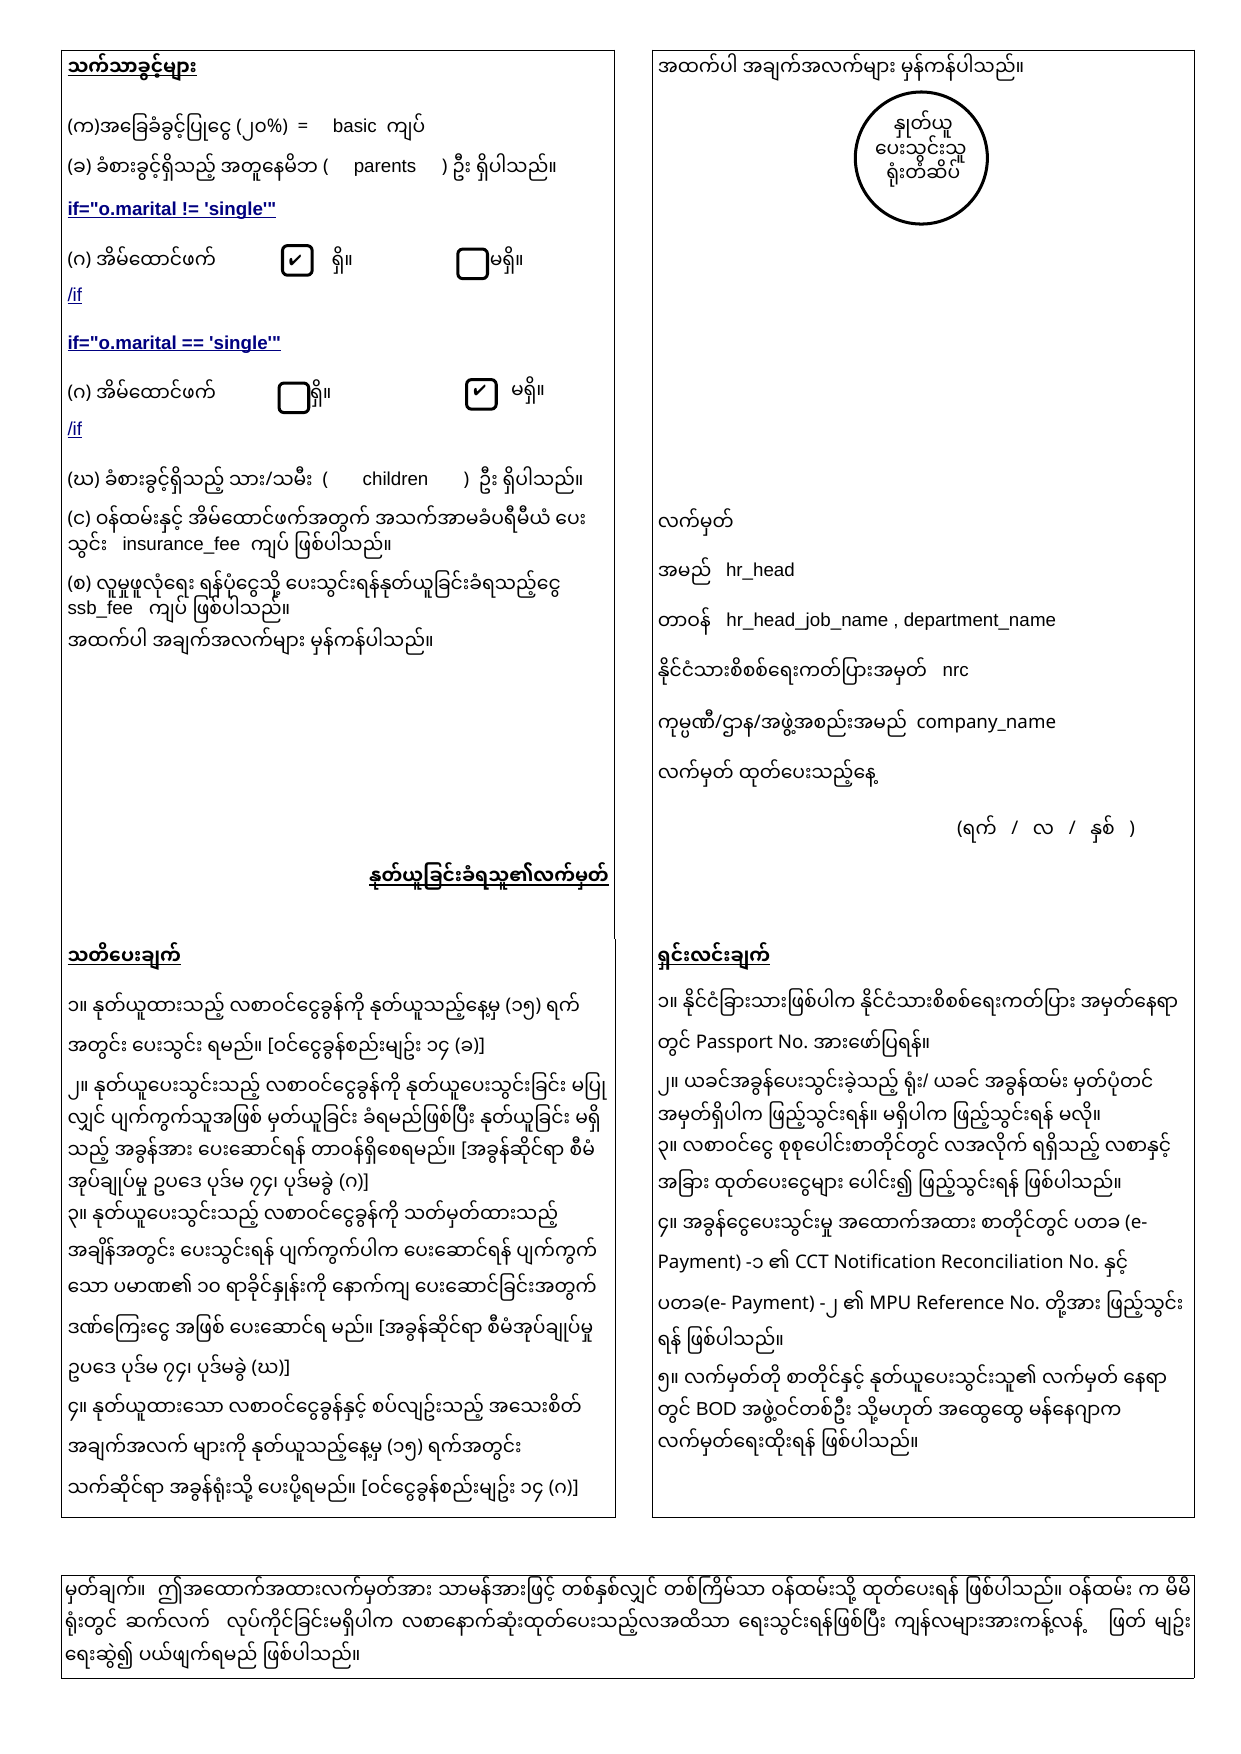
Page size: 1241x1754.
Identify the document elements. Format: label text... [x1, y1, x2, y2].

table_cell ၁။ နိုင်ငံခြားသားဖြစ်ပါက နိုင်ငံသားစိစစ်ရေးကတ်ပြား အမှတ်နေရာတွင် Passport No. အားဖော်ပြရန်။ ၂။ ယခင်အခွန်ပေးသွင်းခဲ့သည့် ရုံး/ ယခင် အခွန်ထမ်း မှတ်ပုံတင်အမှတ်ရှိပါက ဖြည့်သွင်းရန်။ မရှိပါက ဖြည့်သွင်းရန် မလို။ ၃။ လစာဝင်ငွေ စုစုပေါင်းစာတိုင်တွင် လအလိုက် ရရှိသည့် လစာနှင့် အခြား ထုတ်ပေးငွေများ ပေါင်း၍ ဖြည့်သွင်းရန် ဖြစ်ပါသည်။ ၄။ အခွန်ငွေပေးသွင်းမှု အထောက်အထား စာတိုင်တွင် ပတခ (e- Payment) -၁ ၏ CCT Notification Reconciliation No. နှင့် ပတခ(e- Payment) -၂ ၏ MPU Reference No. တို့အား ဖြည့်သွင်းရန် ဖြစ်ပါသည်။ ၅။ လက်မှတ်တို စာတိုင်နှင့် နုတ်ယူပေးသွင်းသူ၏ လက်မှတ် နေရာတွင် BOD အဖွဲ့ဝင်တစ်ဦး သို့မဟုတ် အထွေထွေ မန်နေဂျာက လက်မှတ်ရေးထိုးရန် ဖြစ်ပါသည်။ [653, 985, 1194, 1517]
table_cell အထက်ပါ အချက်အလက်များ မှန်ကန်ပါသည်။ [62, 624, 614, 809]
table_cell [616, 985, 652, 1517]
table_cell [615, 146, 652, 192]
table_cell [653, 899, 1194, 939]
table_cell မရှိ။ [430, 373, 614, 412]
table_cell [653, 192, 1194, 239]
table_cell ရှိ။ [246, 373, 430, 412]
table_cell [653, 460, 1194, 499]
table_cell (င) ဝန်ထမ်းနှင့် အိမ်ထောင်ဖက်အတွက် အသက်အာမခံပရီမီယံ ပေးသွင်း insurance_fee ကျပ် ဖြစ်ပါသည်။ [62, 499, 614, 563]
table_cell (ဂ) အိမ်ထောင်ဖက် [62, 239, 246, 278]
table_cell [615, 564, 652, 624]
table_cell [653, 279, 1194, 326]
table_header သတိပေးချက် [62, 939, 615, 985]
table_cell if="o.marital != 'single'" [62, 192, 614, 239]
table_cell (ဃ) ခံစားခွင့်ရှိသည့် သား/သမီး ( children ) ဦး ရှိပါသည်။ [62, 460, 614, 499]
table_cell [615, 809, 652, 859]
table_cell /if [62, 279, 614, 326]
table_cell [615, 624, 652, 809]
table_cell (က)အခြေခံခွင့်ပြုငွေ (၂၀%) = basic ကျပ် [62, 107, 614, 146]
table_cell [868, 192, 975, 222]
table_cell (စ) လူမှုဖူလုံရေး ရန်ပုံငွေသို့ ပေးသွင်းရန်နုတ်ယူခြင်းခံရသည့်ငွေ ssb_fee ကျပ် ဖြစ်ပါသည်။ [62, 564, 614, 624]
table_cell [615, 499, 652, 563]
table_cell [615, 239, 652, 278]
table_cell [615, 373, 652, 412]
table_header [615, 50, 652, 107]
table_cell [653, 859, 1194, 899]
table_cell [967, 107, 1194, 192]
table_cell [653, 373, 1194, 412]
table_cell [615, 899, 652, 939]
table_cell (ရက် / လ / နှစ် ) [653, 809, 1194, 859]
table_header သက်သာခွင့်များ [62, 51, 614, 107]
table_cell [653, 413, 1194, 460]
table_cell [615, 413, 652, 460]
table_cell [615, 192, 652, 239]
table_cell (ဂ) အိမ်ထောင်ဖက် [62, 373, 246, 412]
table_cell [615, 279, 652, 326]
table_cell လက်မှတ် အမည် hr_head တာဝန် hr_head_job_name , department_name နိုင်ငံသားစိစစ်ရေးကတ်ပြားအမှတ် nrc ကုမ္ပဏီ/ဌာန/အဖွဲ့အစည်းအမည် company_name လက်မှတ် ထုတ်ပေးသည့်‌နေ့ [653, 499, 1194, 809]
table_cell နှုတ်ယူ ပေးသွင်းသူ ရုံးတံဆိပ် [857, 107, 985, 192]
table_cell [615, 107, 652, 146]
table_cell [62, 809, 614, 859]
table_header မှတ်ချက်။ ဤအထောက်အထားလက်မှတ်အား သာမန်အားဖြင့် တစ်နှစ်လျှင် တစ်ကြိမ်သာ ဝန်ထမ်းသို့ ထုတ်‌ပေးရန် ဖြစ်ပါသည်။ ဝန်ထမ်း က မိမိရုံးတွင် ဆက်လက် လုပ်ကိုင်ခြင်းမရှိပါက လစာနောက်ဆုံးထုတ်ပေးသည့်လအထိသာ ရေးသွင်းရန်ဖြစ်ပြီး ကျန်လများအားကန့်လန့် ဖြတ် မျဥ်းရေးဆွဲ၍ ပယ်ဖျက်ရမည် ဖြစ်ပါသည်။ [62, 1576, 1194, 1678]
table_header ရှင်းလင်းချက် [653, 939, 1194, 985]
table_cell /if [62, 413, 614, 460]
table_cell မရှိ။ [430, 239, 614, 278]
table_header အထက်ပါ အချက်အလက်များ မှန်ကန်ပါသည်။ [653, 51, 1194, 107]
table_cell (ခ) ခံစားခွင့်ရှိသည့် အတူနေမိဘ ( parents ) ဦး ရှိပါသည်။ [62, 146, 614, 192]
table_cell ၁။ နုတ်ယူထားသည့် လစာဝင်ငွေခွန်ကို နုတ်ယူသည့်နေ့မှ (၁၅) ရက်အတွင်း ပေးသွင်း ရမည်။ [ဝင်ငွေခွန်စည်းမျဥ်း ၁၄ (ခ)] ၂။ နုတ်ယူ‌ပေးသွင်းသည့် လစာဝင်ငွေခွန်ကို နုတ်ယူ‌ပေးသွင်းခြင်း မပြုလျှင် ပျက်ကွက်သူအဖြစ် မှတ်ယူခြင်း ခံရမည်ဖြစ်ပြီး နုတ်ယူခြင်း မရှိသည့် အခွန်အား ပေးဆောင်ရန် တာဝန်ရှိစေရမည်။ [အခွန်ဆိုင်ရာ စီမံအုပ်ချုပ်မှု ဥပဒေ ပုဒ်မ ၇၄၊ ပုဒ်မခွဲ (ဂ)] ၃။ နုတ်ယူပေးသွင်းသည့် လစာဝင်‌ငွေခွန်ကို သတ်မှတ်ထားသည့် အချိန်အတွင်း ပေးသွင်းရန် ပျက်ကွက်ပါက ပေးဆောင်ရန် ပျက်ကွက်သော ပမာဏ၏ ၁၀ ရာခိုင်နှုန်းကို နောက်ကျ ပေးဆောင်ခြင်းအတွက် ဒဏ်ကြေးငွေ အဖြစ် ပေးဆောင်ရ မည်။ [အခွန်ဆိုင်ရာ စီမံအုပ်ချုပ်မှု ဥပဒေ ပုဒ်မ ၇၄၊ ပုဒ်မခွဲ (ဃ)] ၄။ နုတ်ယူထားသော လစာဝင်ငွေခွန်နှင့် စပ်လျဥ်းသည့် အသေးစိတ် အချက်အလက် များကို နုတ်ယူသည့်နေ့မှ (၁၅) ရက်အတွင်း သက်ဆိုင်ရာ အခွန်ရုံးသို့ ပေးပို့ရမည်။ [ဝင်ငွေခွန်စည်းမျဥ်း ၁၄ (ဂ)] [62, 985, 615, 1517]
table_header [616, 939, 652, 985]
table_cell if="o.marital == 'single'" [62, 326, 614, 373]
table_cell [615, 460, 652, 499]
table_cell ရှိ။ [246, 239, 430, 278]
table_cell [653, 239, 1194, 278]
table_cell [615, 326, 652, 373]
table_cell [653, 326, 1194, 373]
table_cell [653, 107, 876, 192]
table_cell နုတ်ယူခြင်းခံရသူ၏လက်မှတ် [62, 859, 614, 899]
table_cell [62, 899, 614, 939]
table_cell [615, 859, 652, 899]
